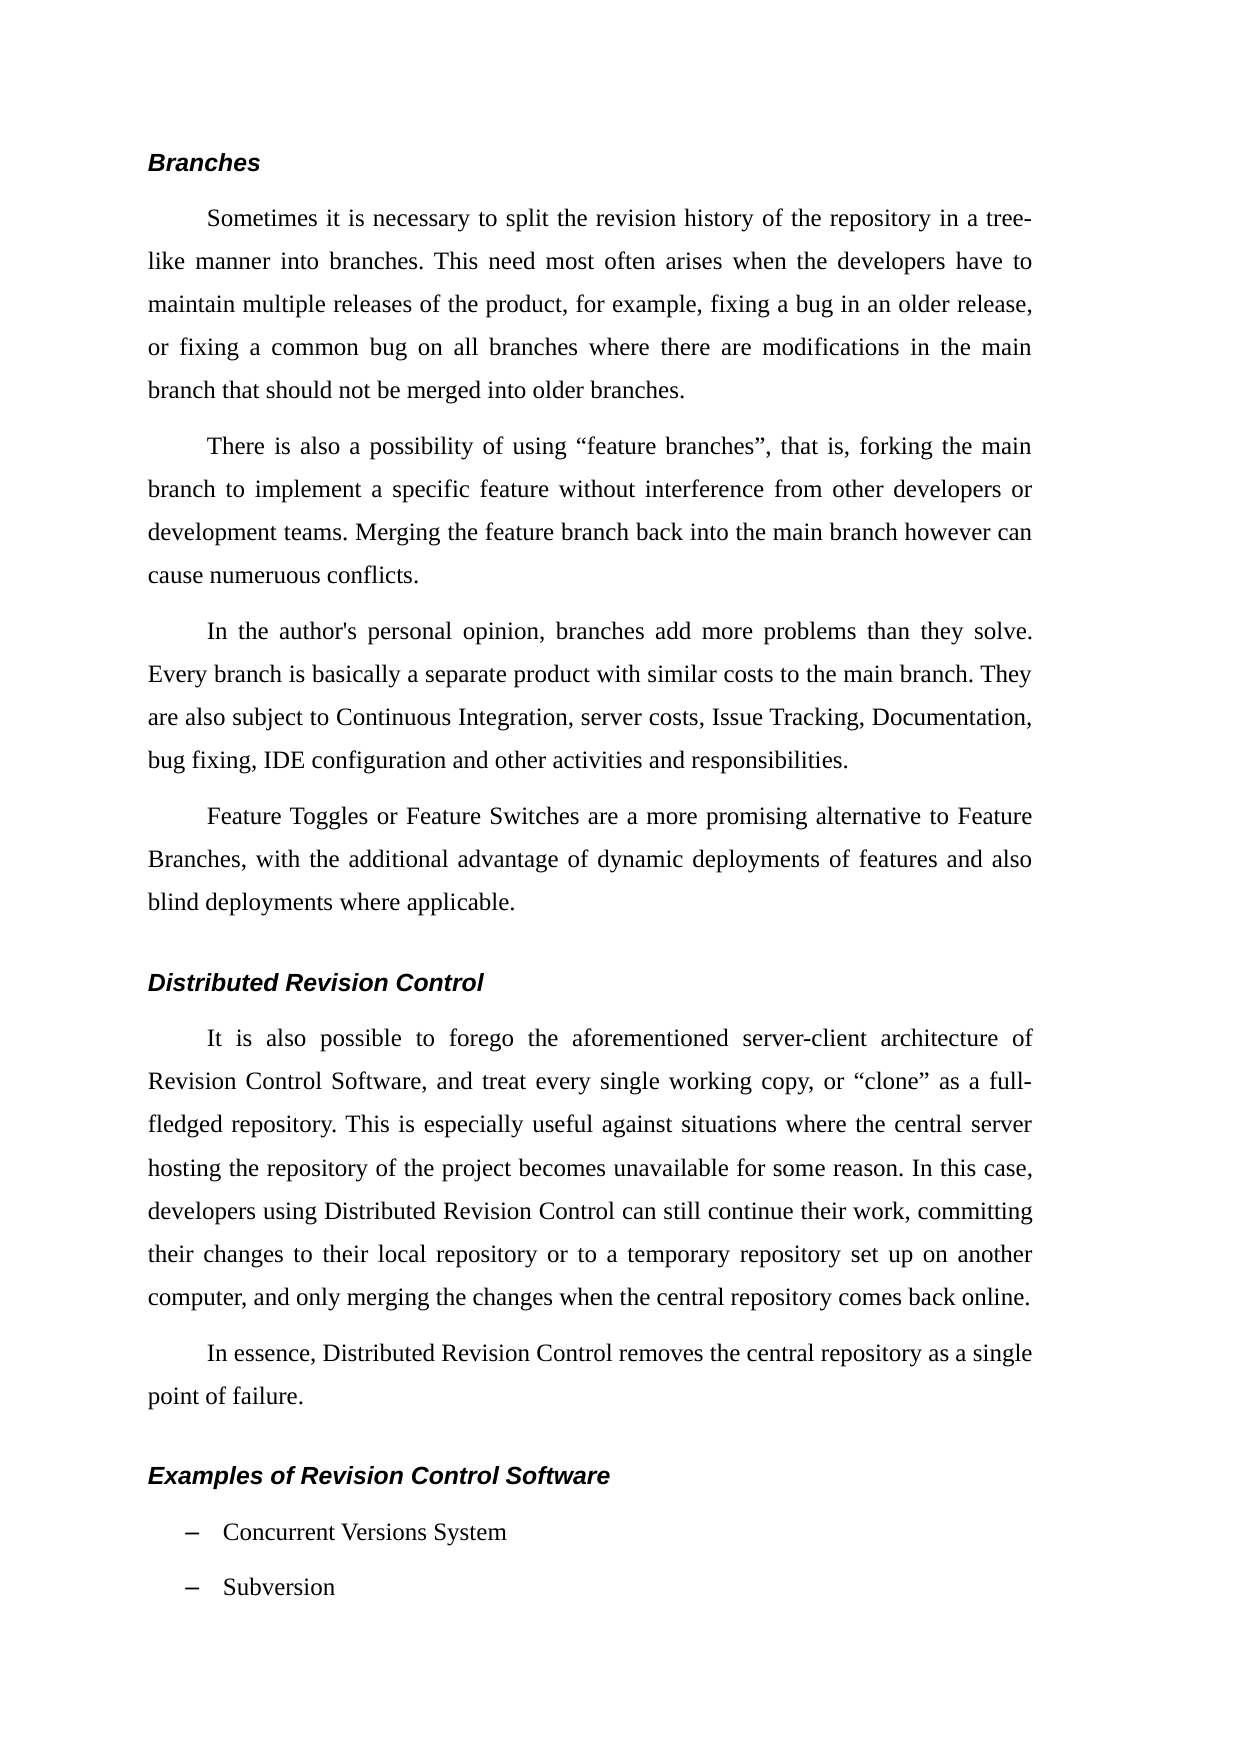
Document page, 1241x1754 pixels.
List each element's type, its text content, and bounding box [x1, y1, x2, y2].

list Subversion [185, 1572, 1033, 1601]
subtitle Examples of Revision Control Software [148, 1461, 1033, 1490]
subtitle Distributed Revision Control [148, 968, 1033, 996]
text In the author's personal opinion, branches add more problems than they solve. Every branch is basically a separate product with similar costs to the main branch. They are also subject to Continuous Integration, server costs, Issue Tracking, Documentation, bug fixing, IDE configuration and other activities and responsibilities. [148, 616, 1033, 774]
text Feature Toggles or Feature Switches are a more promising alternative to Feature Branches, with the additional advantage of dynamic deployments of features and also blind deployments where applicable. [148, 801, 1033, 916]
text There is also a possibility of using “feature branches”, that is, forking the main branch to implement a specific feature without interference from other developers or development teams. Merging the feature branch back into the main branch however can cause numeruous conflicts. [148, 431, 1033, 589]
list Concurrent Versions System [185, 1517, 1033, 1545]
text In essence, Distributed Revision Control removes the central repository as a single point of failure. [148, 1338, 1033, 1409]
text Sometimes it is necessary to split the revision history of the repository in a tree-like manner into branches. This need most often arises when the developers have to maintain multiple releases of the product, for example, fixing a bug in an older release, or fixing a common bug on all branches where there are modifications in the main branch that should not be merged into older branches. [148, 203, 1033, 404]
subtitle Branches [148, 148, 1033, 176]
text It is also possible to forego the aforementioned server-client architecture of Revision Control Software, and treat every single working copy, or “clone” as a full-fledged repository. This is especially useful against situations where the central server hosting the repository of the project becomes unavailable for some reason. In this case, developers using Distributed Revision Control can still continue their work, committing their changes to their local repository or to a temporary repository set up on another computer, and only merging the changes when the central repository comes back online. [148, 1023, 1033, 1311]
